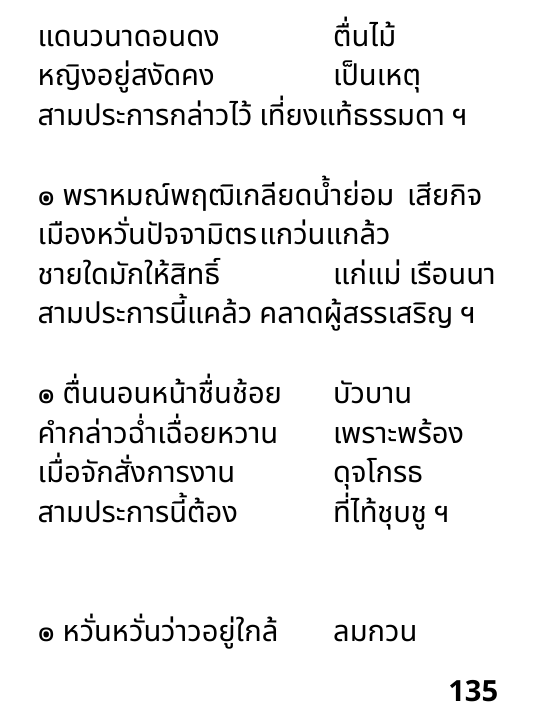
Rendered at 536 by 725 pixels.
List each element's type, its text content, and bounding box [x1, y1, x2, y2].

text หญิงอยู่สงัดคง เป็นเหตุ [37, 55, 498, 94]
text เมื่อจักสั่งการงาน ดุจโกรธ [37, 452, 498, 491]
text แดนวนาดอนดง ตื่นไม้ [37, 15, 498, 55]
text สามประการนี้แคล้ว คลาดผู้สรรเสริญ ฯ [37, 293, 498, 332]
text เมืองหวั่นปัจจามิตร แกว่นแกล้ว [37, 213, 498, 253]
text ๏ พราหมณ์พฤฒิเกลียดน้ำย่อม เสียกิจ [37, 174, 498, 213]
text สามประการกล่าวไว้ เที่ยงแท้ธรรมดา ฯ [37, 94, 498, 134]
text ๏ ตื่นนอนหน้าชื่นช้อย บัวบาน [37, 372, 498, 412]
text สามประการนี้ต้อง ที่ไท้ชุบชู ฯ [37, 491, 498, 531]
text ชายใดมักให้สิทธิ์ แก่แม่ เรือนนา [37, 253, 498, 293]
text ๏ หวั่นหวั่นว่าวอยู่ใกล้ ลมกวน [37, 610, 498, 650]
text คำกล่าวฉ่ำเฉื่อยหวาน เพราะพร้อง [37, 412, 498, 452]
